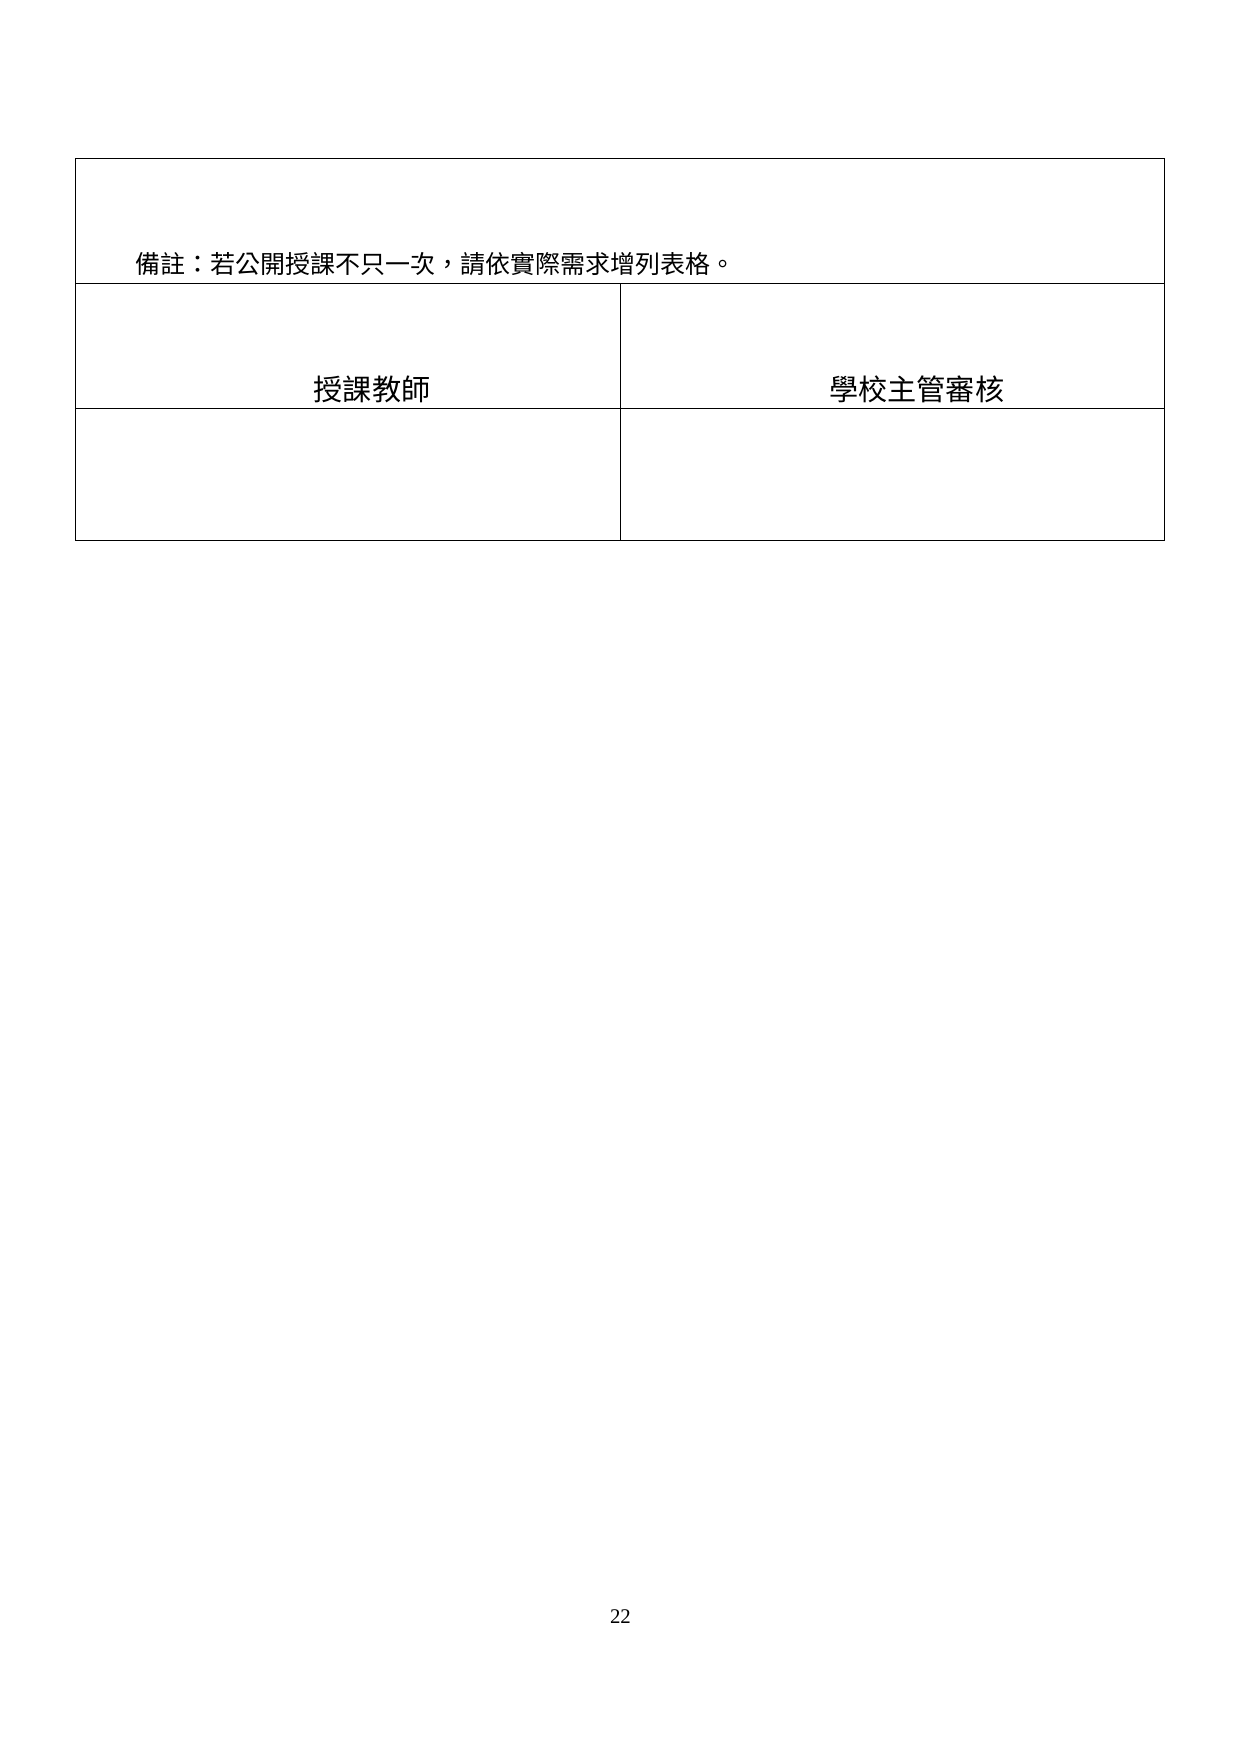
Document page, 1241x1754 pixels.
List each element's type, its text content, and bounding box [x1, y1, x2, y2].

table_cell 備註：若公開授課不只一次，請依實際需求增列表格。 [76, 159, 1164, 283]
table_cell 授課教師 [76, 284, 620, 408]
table_cell [76, 409, 620, 540]
table_cell [621, 409, 1164, 540]
table_cell 學校主管審核 [621, 284, 1164, 408]
